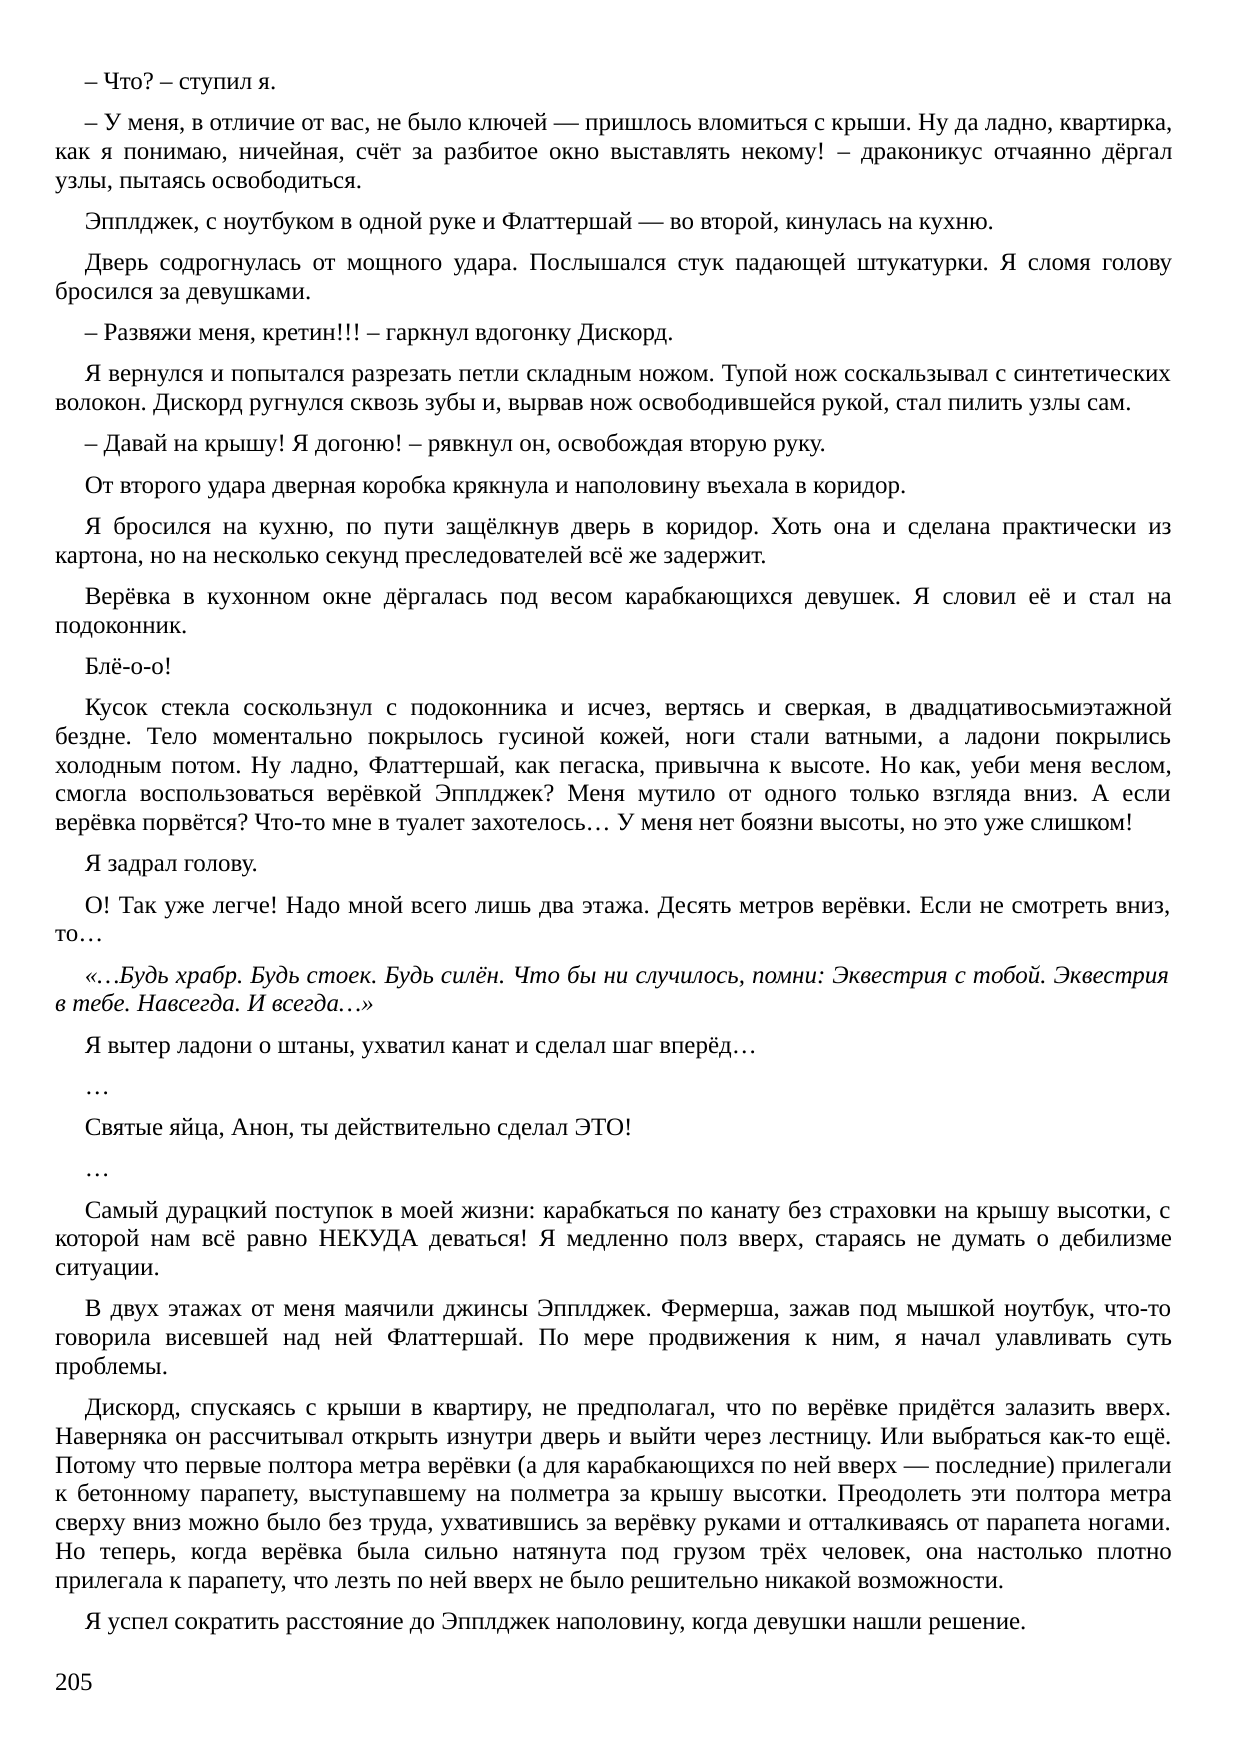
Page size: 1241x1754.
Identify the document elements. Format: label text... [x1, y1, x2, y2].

text – Что? – ступил я. [55, 66, 1173, 95]
text Дверь содрогнулась от мощного удара. Послышался стук падающей штукатурки. Я сломя голову бросился за девушками. [55, 247, 1173, 305]
text Самый дурацкий поступок в моей жизни: карабкаться по канату без страховки на крышу высотки, с которой нам всё равно НЕКУДА деваться! Я медленно полз вверх, стараясь не думать о дебилизме ситуации. [55, 1195, 1173, 1281]
text … [55, 1153, 1173, 1182]
text Эпплджек, с ноутбуком в одной руке и Флаттершай — во второй, кинулась на кухню. [55, 206, 1173, 235]
text Я вытер ладони о штаны, ухватил канат и сделал шаг вперёд… [55, 1030, 1173, 1058]
text От второго удара дверная коробка крякнула и наполовину въехала в коридор. [55, 470, 1173, 498]
text Кусок стекла соскользнул с подоконника и исчез, вертясь и сверкая, в двадцативосьмиэтажной бездне. Тело моментально покрылось гусиной кожей, ноги стали ватными, а ладони покрылись холодным потом. Ну ладно, Флаттершай, как пегаска, привычна к высоте. Но как, уеби меня веслом, смогла воспользоваться верёвкой Эпплджек? Меня мутило от одного только взгляда вниз. А если верёвка порвётся? Что-то мне в туалет захотелось… У меня нет боязни высоты, но это уже слишком! [55, 692, 1173, 836]
text … [55, 1071, 1173, 1100]
text Я успел сократить расстояние до Эпплджек наполовину, когда девушки нашли решение. [55, 1606, 1173, 1635]
text Блё-о-о! [55, 651, 1173, 680]
text – Развяжи меня, кретин!!! – гаркнул вдогонку Дискорд. [55, 317, 1173, 346]
text «…Будь храбр. Будь стоек. Будь силён. Что бы ни случилось, помни: Эквестрия с тобой. Эквестрия в тебе. Навсегда. И всегда…» [55, 960, 1173, 1017]
text – Давай на крышу! Я догоню! – рявкнул он, освобождая вторую руку. [55, 428, 1173, 457]
text – У меня, в отличие от вас, не было ключей — пришлось вломиться с крыши. Ну да ладно, квартирка, как я понимаю, ничейная, счёт за разбитое окно выставлять некому! – драконикус отчаянно дёргал узлы, пытаясь освободиться. [55, 107, 1173, 193]
text Дискорд, спускаясь с крыши в квартиру, не предполагал, что по верёвке придётся залазить вверх. Наверняка он рассчитывал открыть изнутри дверь и выйти через лестницу. Или выбраться как-то ещё. Потому что первые полтора метра верёвки (а для карабкающихся по ней вверх — последние) прилегали к бетонному парапету, выступавшему на полметра за крышу высотки. Преодолеть эти полтора метра сверху вниз можно было без труда, ухватившись за верёвку руками и отталкиваясь от парапета ногами. Но теперь, когда верёвка была сильно натянута под грузом трёх человек, она настолько плотно прилегала к парапету, что лезть по ней вверх не было решительно никакой возможности. [55, 1392, 1173, 1593]
text В двух этажах от меня маячили джинсы Эпплджек. Фермерша, зажав под мышкой ноутбук, что-то говорила висевшей над ней Флаттершай. По мере продвижения к ним, я начал улавливать суть проблемы. [55, 1293, 1173, 1380]
text Я задрал голову. [55, 848, 1173, 877]
text Верёвка в кухонном окне дёргалась под весом карабкающихся девушек. Я словил её и стал на подоконник. [55, 581, 1173, 638]
text Я вернулся и попытался разрезать петли складным ножом. Тупой нож соскальзывал с синтетических волокон. Дискорд ругнулся сквозь зубы и, вырвав нож освободившейся рукой, стал пилить узлы сам. [55, 358, 1173, 416]
text О! Так уже легче! Надо мной всего лишь два этажа. Десять метров верёвки. Если не смотреть вниз, то… [55, 890, 1173, 947]
text Святые яйца, Анон, ты действительно сделал ЭТО! [55, 1112, 1173, 1141]
text Я бросился на кухню, по пути защёлкнув дверь в коридор. Хоть она и сделана практически из картона, но на несколько секунд преследователей всё же задержит. [55, 511, 1173, 568]
